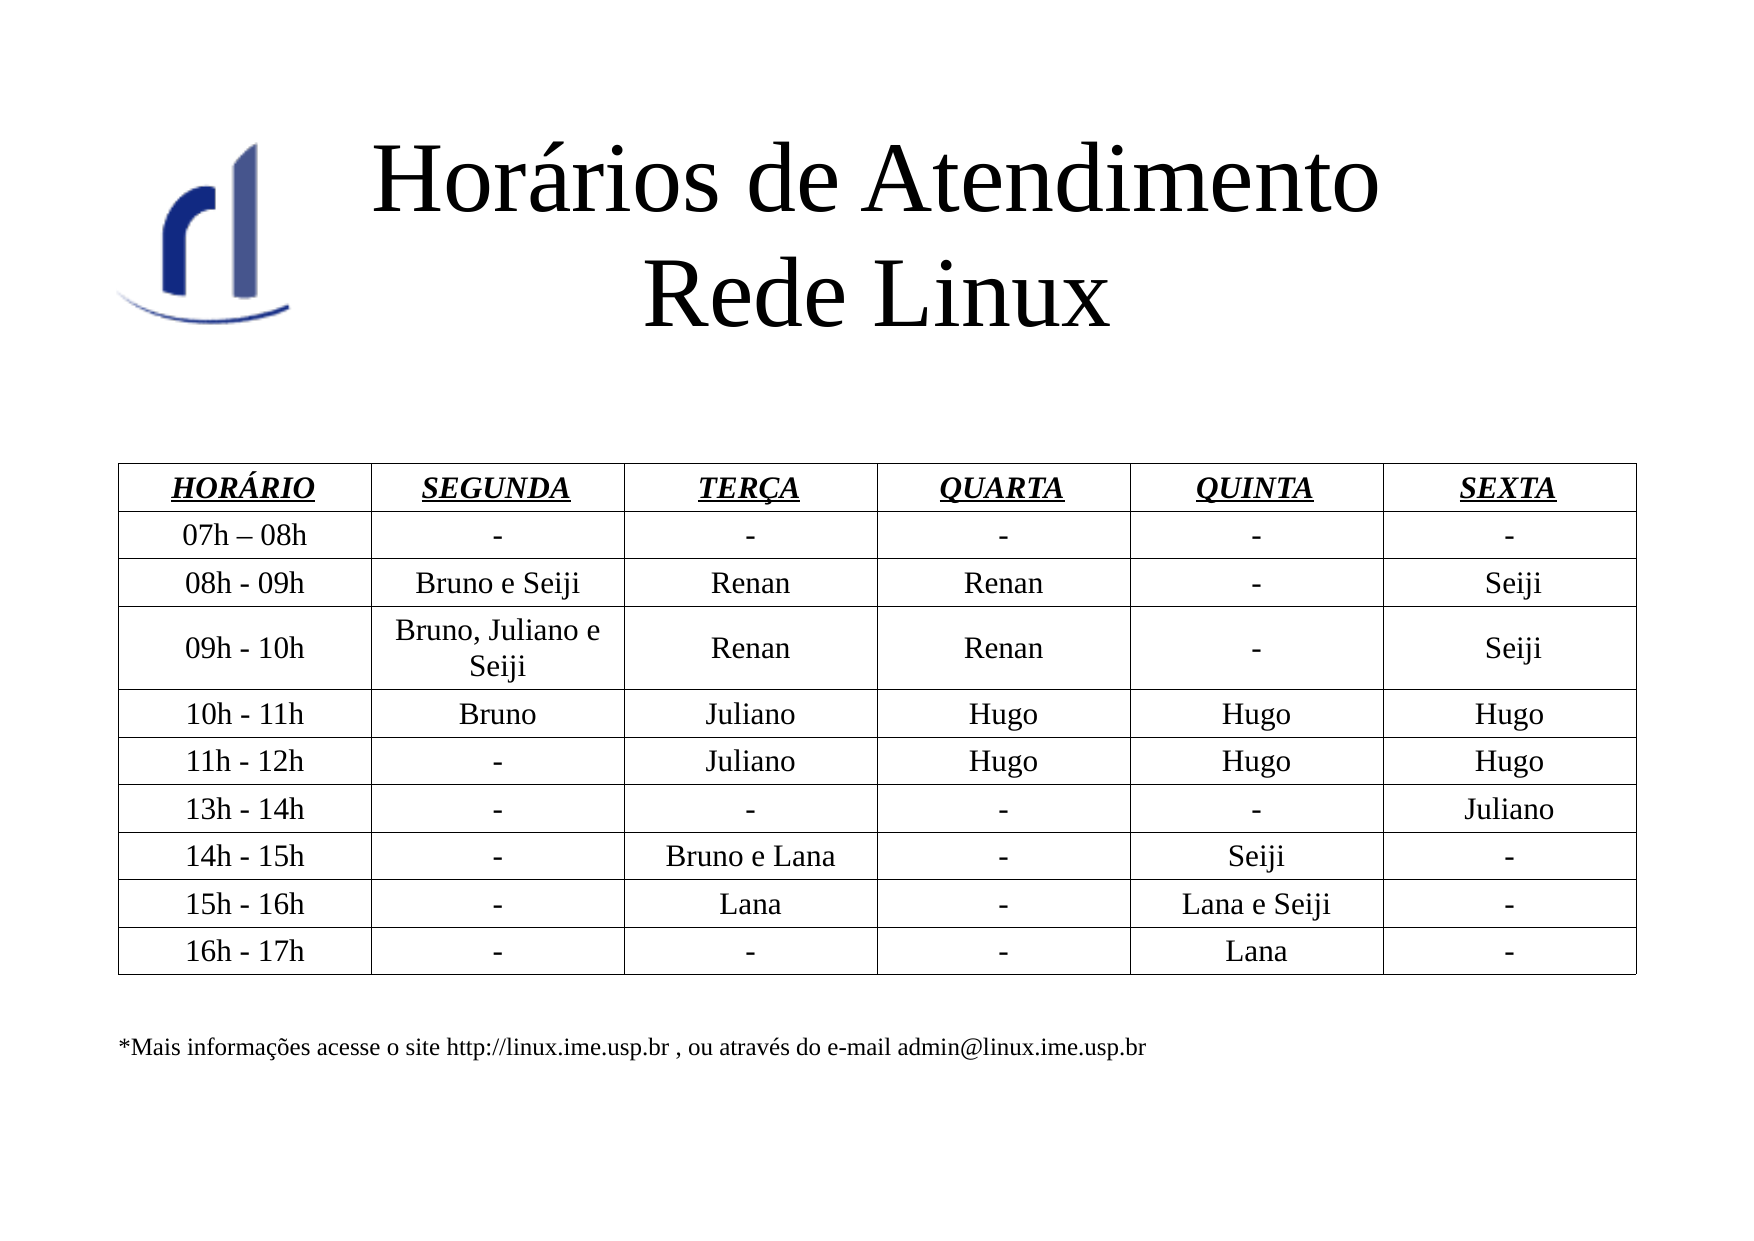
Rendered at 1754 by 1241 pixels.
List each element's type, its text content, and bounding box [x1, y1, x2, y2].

table_cell Bruno [372, 690, 624, 737]
table_cell Lana [1131, 928, 1383, 974]
table_cell Seiji [1131, 833, 1383, 879]
table_cell 09h - 10h [119, 607, 371, 689]
table_cell Lana e Seiji [1131, 880, 1383, 927]
table_cell - [878, 833, 1130, 879]
table_cell 07h – 08h [119, 512, 371, 558]
table_cell 08h - 09h [119, 559, 371, 606]
table_header SEXTA [1384, 464, 1636, 511]
table_header TERÇA [625, 464, 877, 511]
table_header QUARTA [878, 464, 1130, 511]
table_cell Renan [625, 559, 877, 606]
table_cell Juliano [625, 738, 877, 784]
table_cell Renan [878, 559, 1130, 606]
table_cell Bruno e Lana [625, 833, 877, 879]
text Rede Linux [118, 233, 1636, 348]
table_cell - [1384, 512, 1636, 558]
table_cell Hugo [1384, 690, 1636, 737]
table_cell - [1384, 928, 1636, 974]
table_cell - [372, 880, 624, 927]
table_header SEGUNDA [372, 464, 624, 511]
table_cell Bruno e Seiji [372, 559, 624, 606]
table_cell 15h - 16h [119, 880, 371, 927]
table_cell Juliano [1384, 785, 1636, 832]
table_cell Lana [625, 880, 877, 927]
table_cell - [1131, 785, 1383, 832]
table_cell - [878, 928, 1130, 974]
table_header HORÁRIO [119, 464, 371, 511]
table_cell - [372, 785, 624, 832]
table_cell Hugo [878, 690, 1130, 737]
table_cell - [372, 928, 624, 974]
table_cell Hugo [1384, 738, 1636, 784]
table_cell 10h - 11h [119, 690, 371, 737]
table_cell Hugo [1131, 690, 1383, 737]
table_cell Hugo [878, 738, 1130, 784]
table_cell - [878, 785, 1130, 832]
table_cell 11h - 12h [119, 738, 371, 784]
table_cell - [1131, 512, 1383, 558]
table_cell - [1384, 833, 1636, 879]
table_cell Seiji [1384, 607, 1636, 689]
table_cell Bruno, Juliano e Seiji [372, 607, 624, 689]
table_cell 13h - 14h [119, 785, 371, 832]
table_cell 14h - 15h [119, 833, 371, 879]
table_cell - [878, 512, 1130, 558]
table_cell - [625, 928, 877, 974]
text Horários de Atendimento [118, 118, 1636, 233]
table_cell Hugo [1131, 738, 1383, 784]
table_cell - [625, 512, 877, 558]
table_cell - [1131, 607, 1383, 689]
table_cell Renan [625, 607, 877, 689]
table_cell Juliano [625, 690, 877, 737]
table_cell - [372, 512, 624, 558]
table_cell Renan [878, 607, 1130, 689]
table_cell - [625, 785, 877, 832]
text *Mais informações acesse o site http://linux.ime.usp.br , ou através do e-mail admin@linux.ime.usp.br [118, 1032, 1636, 1060]
table_cell 16h - 17h [119, 928, 371, 974]
table_cell - [372, 738, 624, 784]
table_cell - [1131, 559, 1383, 606]
picture [116, 141, 304, 329]
table_cell - [878, 880, 1130, 927]
table_cell Seiji [1384, 559, 1636, 606]
table_header QUINTA [1131, 464, 1383, 511]
table_cell - [372, 833, 624, 879]
table_cell - [1384, 880, 1636, 927]
